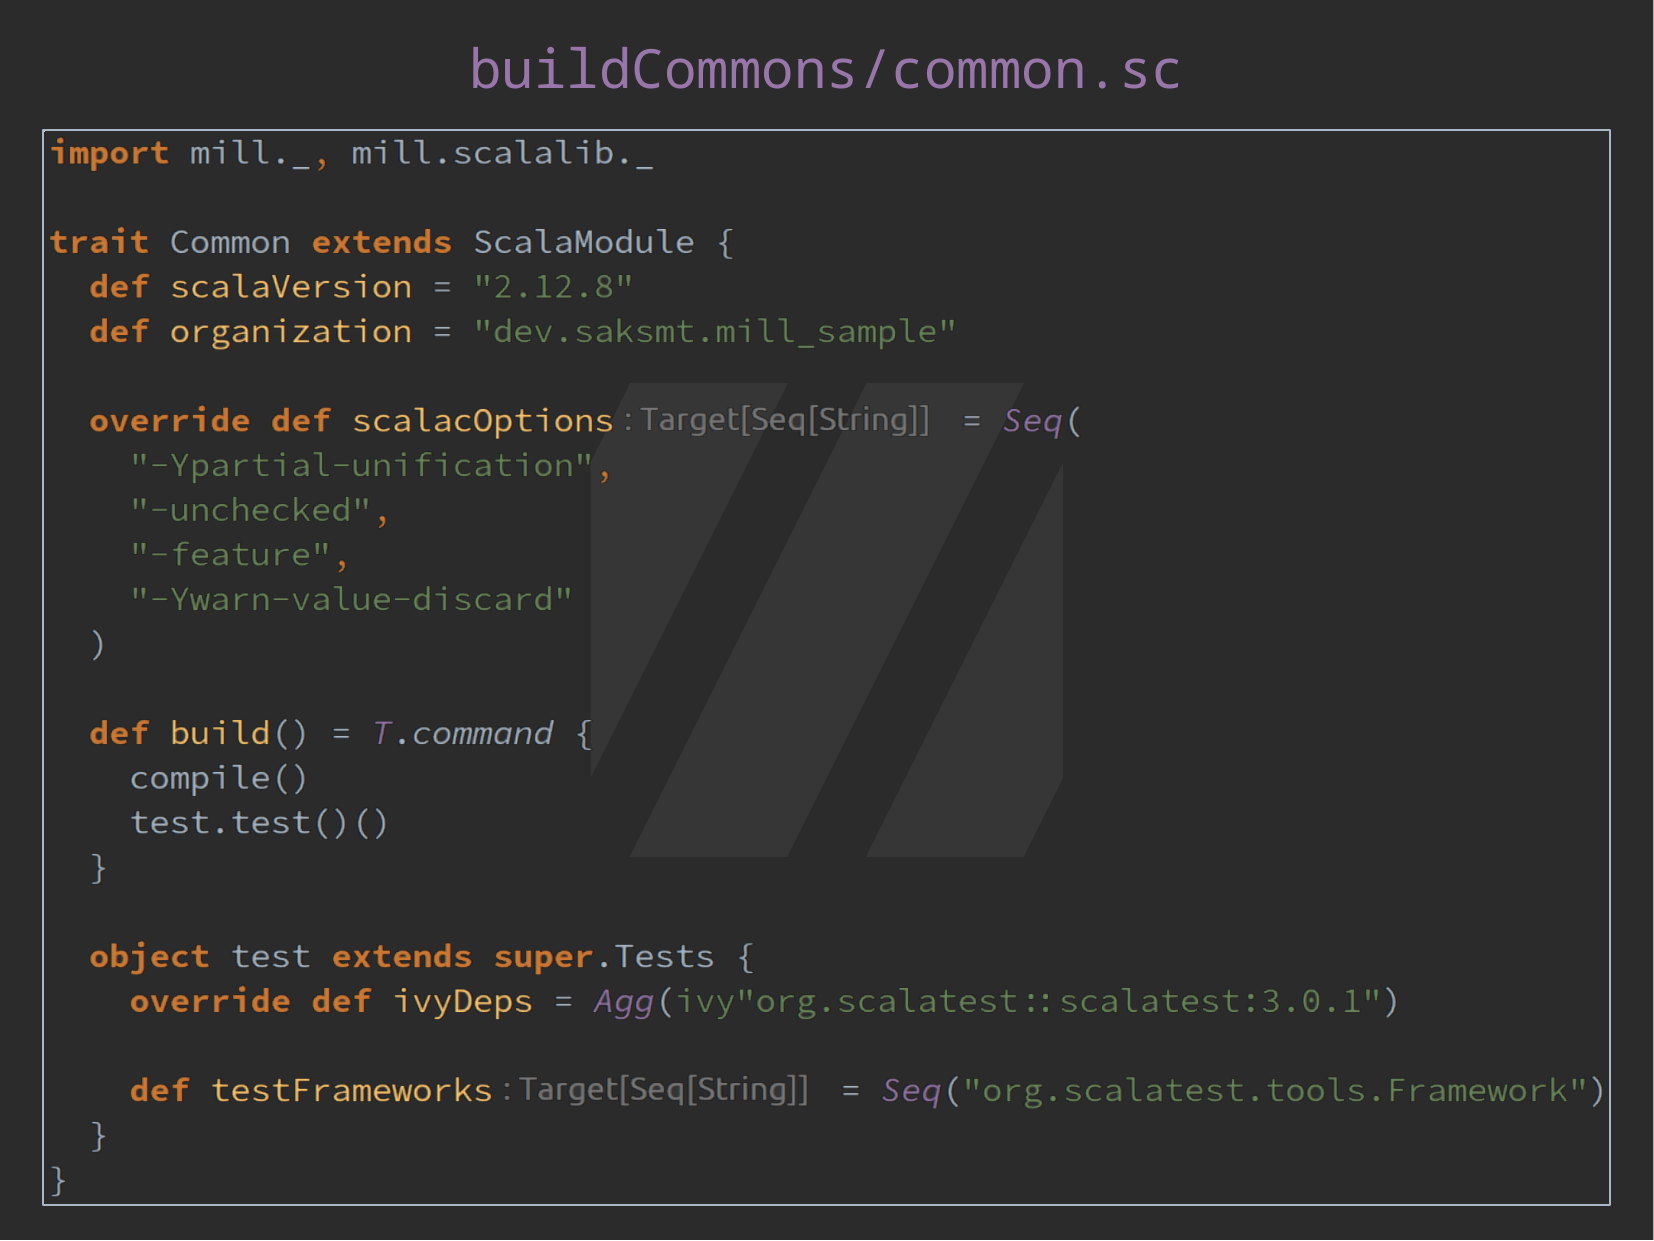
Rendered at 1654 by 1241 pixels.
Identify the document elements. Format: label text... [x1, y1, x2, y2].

text_box buildCommons/common.sc [171, 23, 1483, 107]
picture [44, 131, 1610, 1204]
